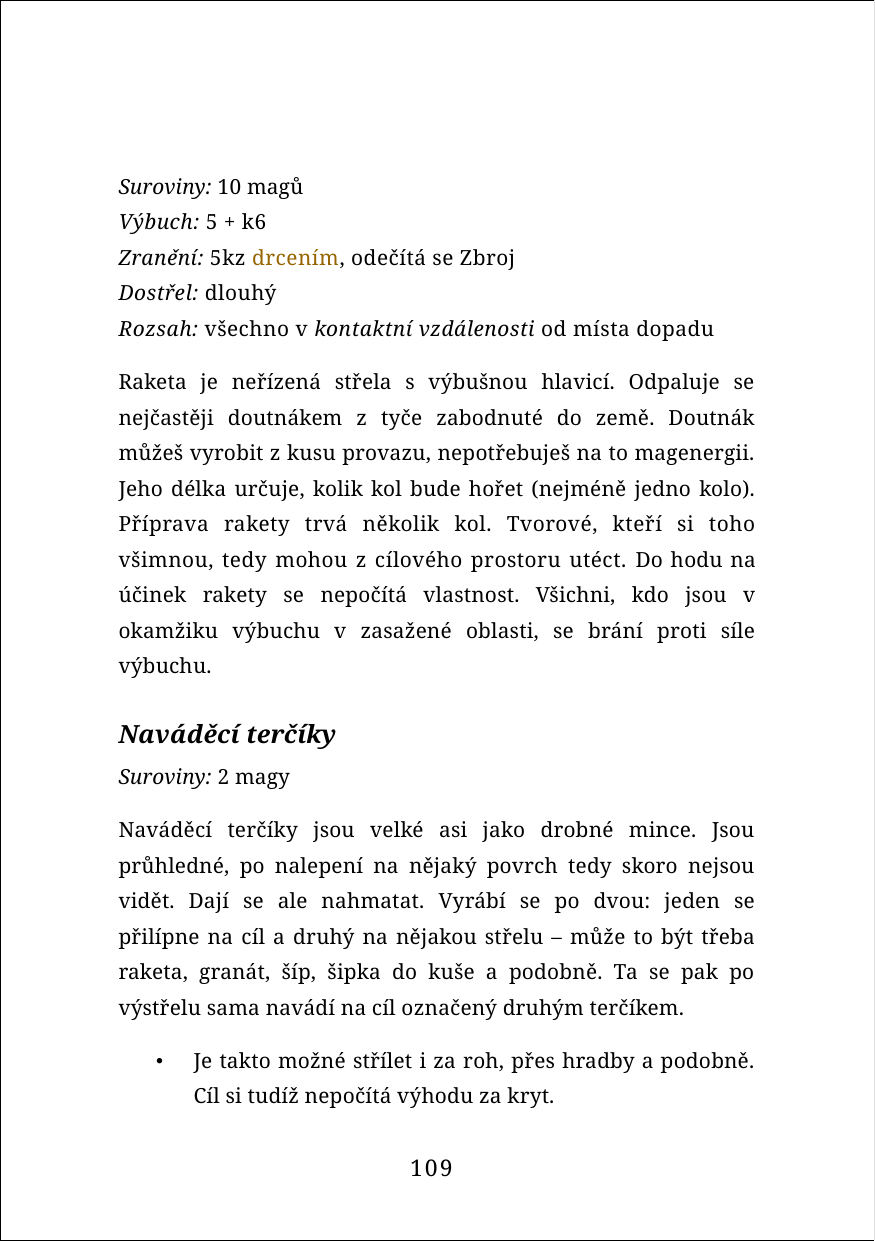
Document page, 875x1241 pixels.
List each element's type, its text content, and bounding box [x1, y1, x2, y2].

text Raketa je neřízená střela s výbušnou hlavicí. Odpaluje se nejčastěji doutnákem z tyče zabodnuté do země. Doutnák můžeš vyrobit z kusu provazu, nepotřebuješ na to magenergii. Jeho délka určuje, kolik kol bude hořet (nejméně jedno kolo). Příprava rakety trvá několik kol. Tvorové, kteří si toho všimnou, tedy mohou z cílového prostoru utéct. Do hodu na účinek rakety se nepočítá vlastnost. Všichni, kdo jsou v okamžiku výbuchu v zasažené oblasti, se brání proti síle výbuchu. [118, 367, 756, 680]
subtitle Naváděcí terčíky [118, 716, 756, 750]
text Suroviny: 2 magy [118, 762, 756, 791]
text Naváděcí terčíky jsou velké asi jako drobné mince. Jsou průhledné, po nalepení na nějaký povrch tedy skoro nejsou vidět. Dají se ale nahmatat. Vyrábí se po dvou: jeden se přilípne na cíl a druhý na nějakou střelu – může to být třeba raketa, granát, šíp, šipka do kuše a podobně. Ta se pak po výstřelu sama navádí na cíl označený druhým terčíkem. [118, 815, 756, 1021]
text Suroviny: 10 magů Výbuch: 5 + k6 Zranění: 5kz drcením, odečítá se Zbroj Dostřel: dlouhý Rozsah: všechno v kontaktní vzdálenosti od místa dopadu [118, 172, 756, 342]
list Je takto možné střílet i za roh, přes hradby a podobně. Cíl si tudíž nepočítá výhodu za kryt. [156, 1046, 756, 1110]
